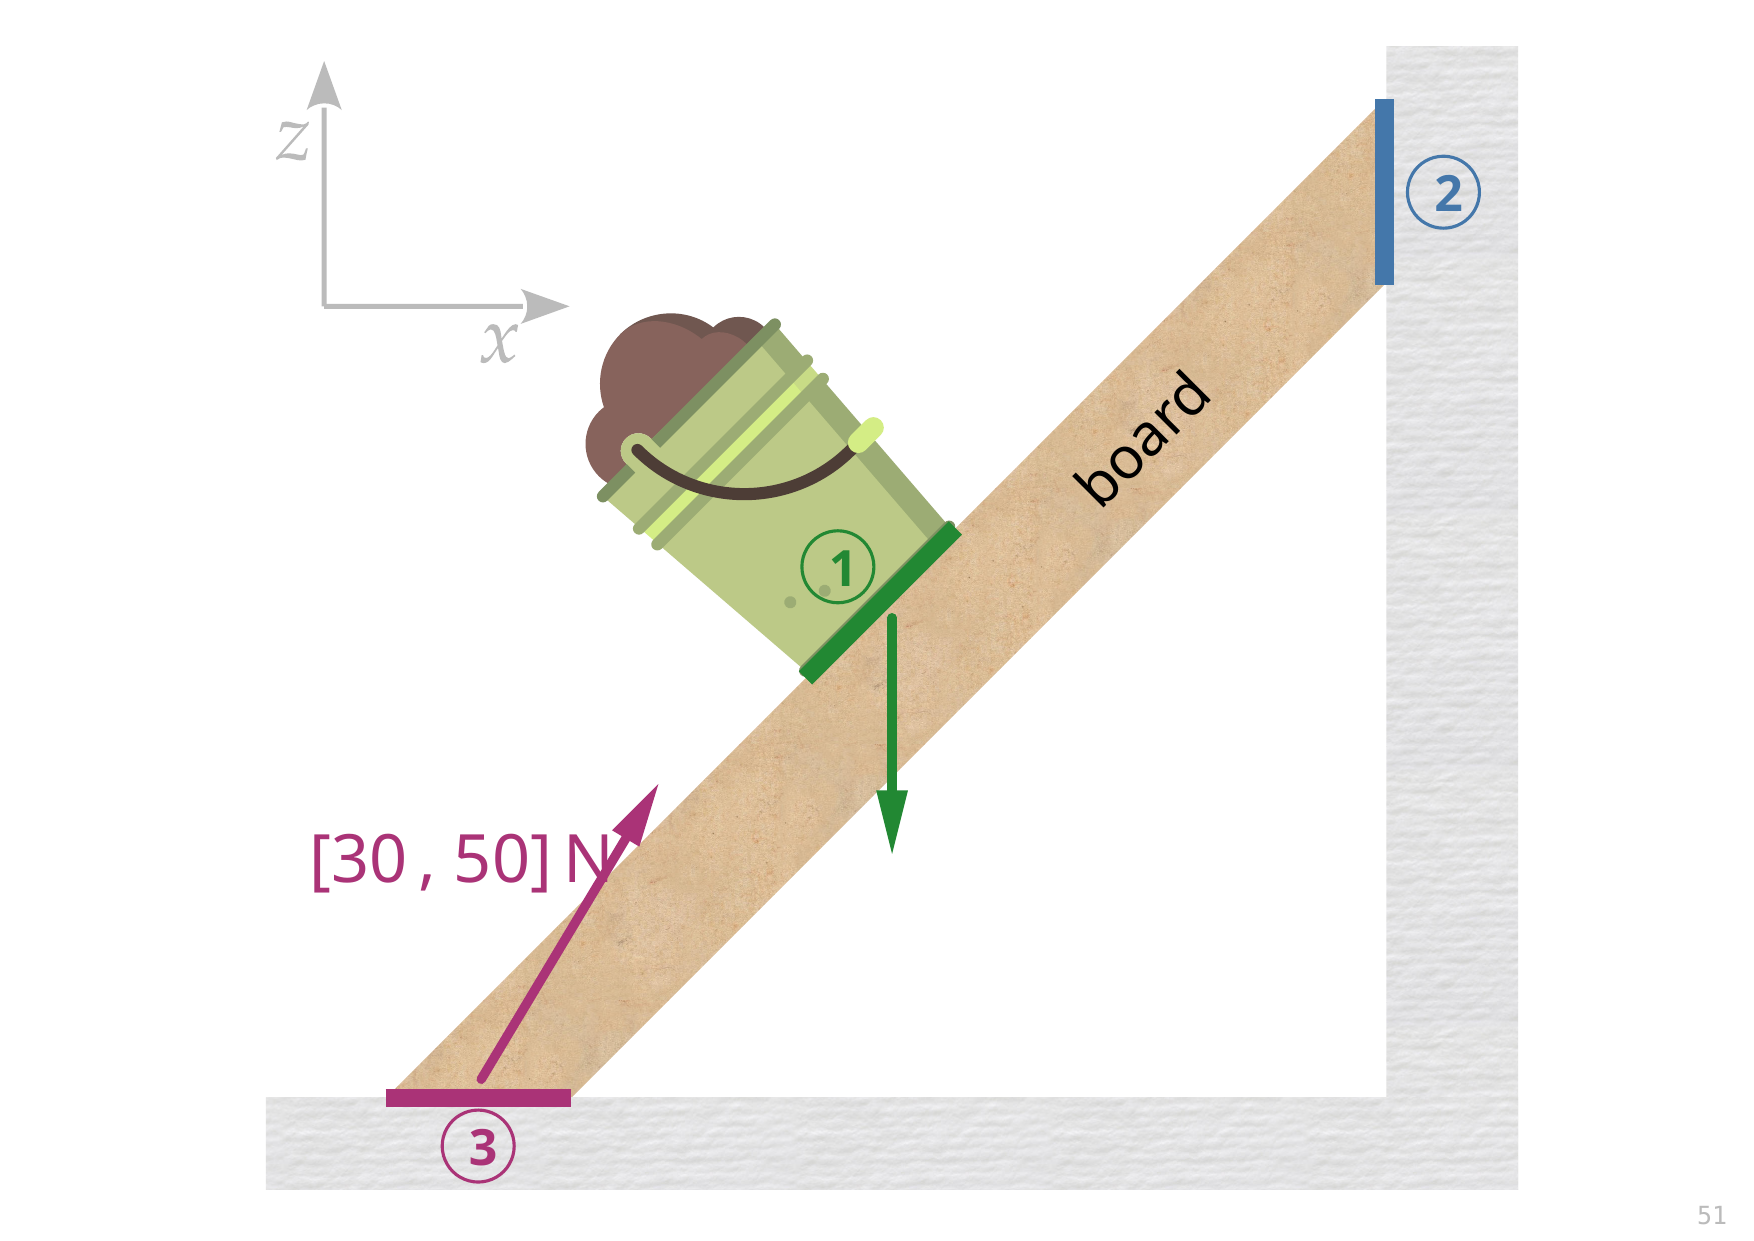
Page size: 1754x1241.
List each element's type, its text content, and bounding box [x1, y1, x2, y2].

text_box [265, 46, 1519, 1190]
text_box [520, 288, 570, 324]
picture [484, 204, 1015, 736]
text_box 1 [801, 530, 874, 603]
text_box [306, 61, 342, 111]
text_box [480, 324, 519, 364]
text_box 3 [442, 1110, 515, 1183]
text_box [30 , 50] N [294, 804, 609, 887]
text_box [275, 121, 309, 161]
text_box board [1050, 347, 1233, 530]
text_box 2 [1407, 156, 1480, 229]
text_box [321, 107, 523, 309]
